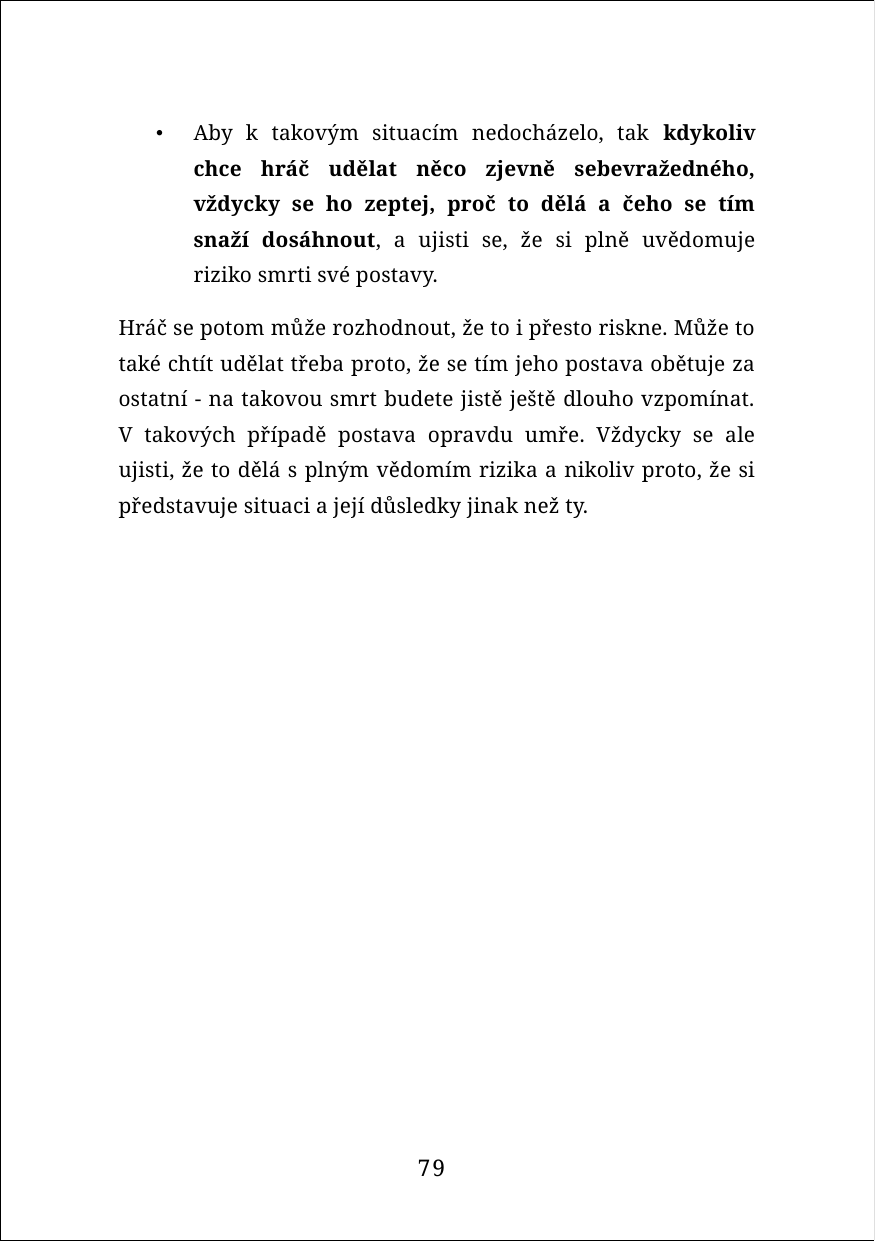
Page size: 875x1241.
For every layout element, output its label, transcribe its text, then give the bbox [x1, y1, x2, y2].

text Hráč se potom může rozhodnout, že to i přesto riskne. Může to také chtít udělat třeba proto, že se tím jeho postava obětuje za ostatní - na takovou smrt budete jistě ještě dlouho vzpomínat. V takových případě postava opravdu umře. Vždycky se ale ujisti, že to dělá s plným vědomím rizika a nikoliv proto, že si představuje situaci a její důsledky jinak než ty. [118, 313, 756, 519]
list Aby k takovým situacím nedocházelo, tak kdykoliv chce hráč udělat něco zjevně sebevražedného, vždycky se ho zeptej, proč to dělá a čeho se tím snaží dosáhnout, a ujisti se, že si plně uvědomuje riziko smrti své postavy. [156, 118, 756, 289]
